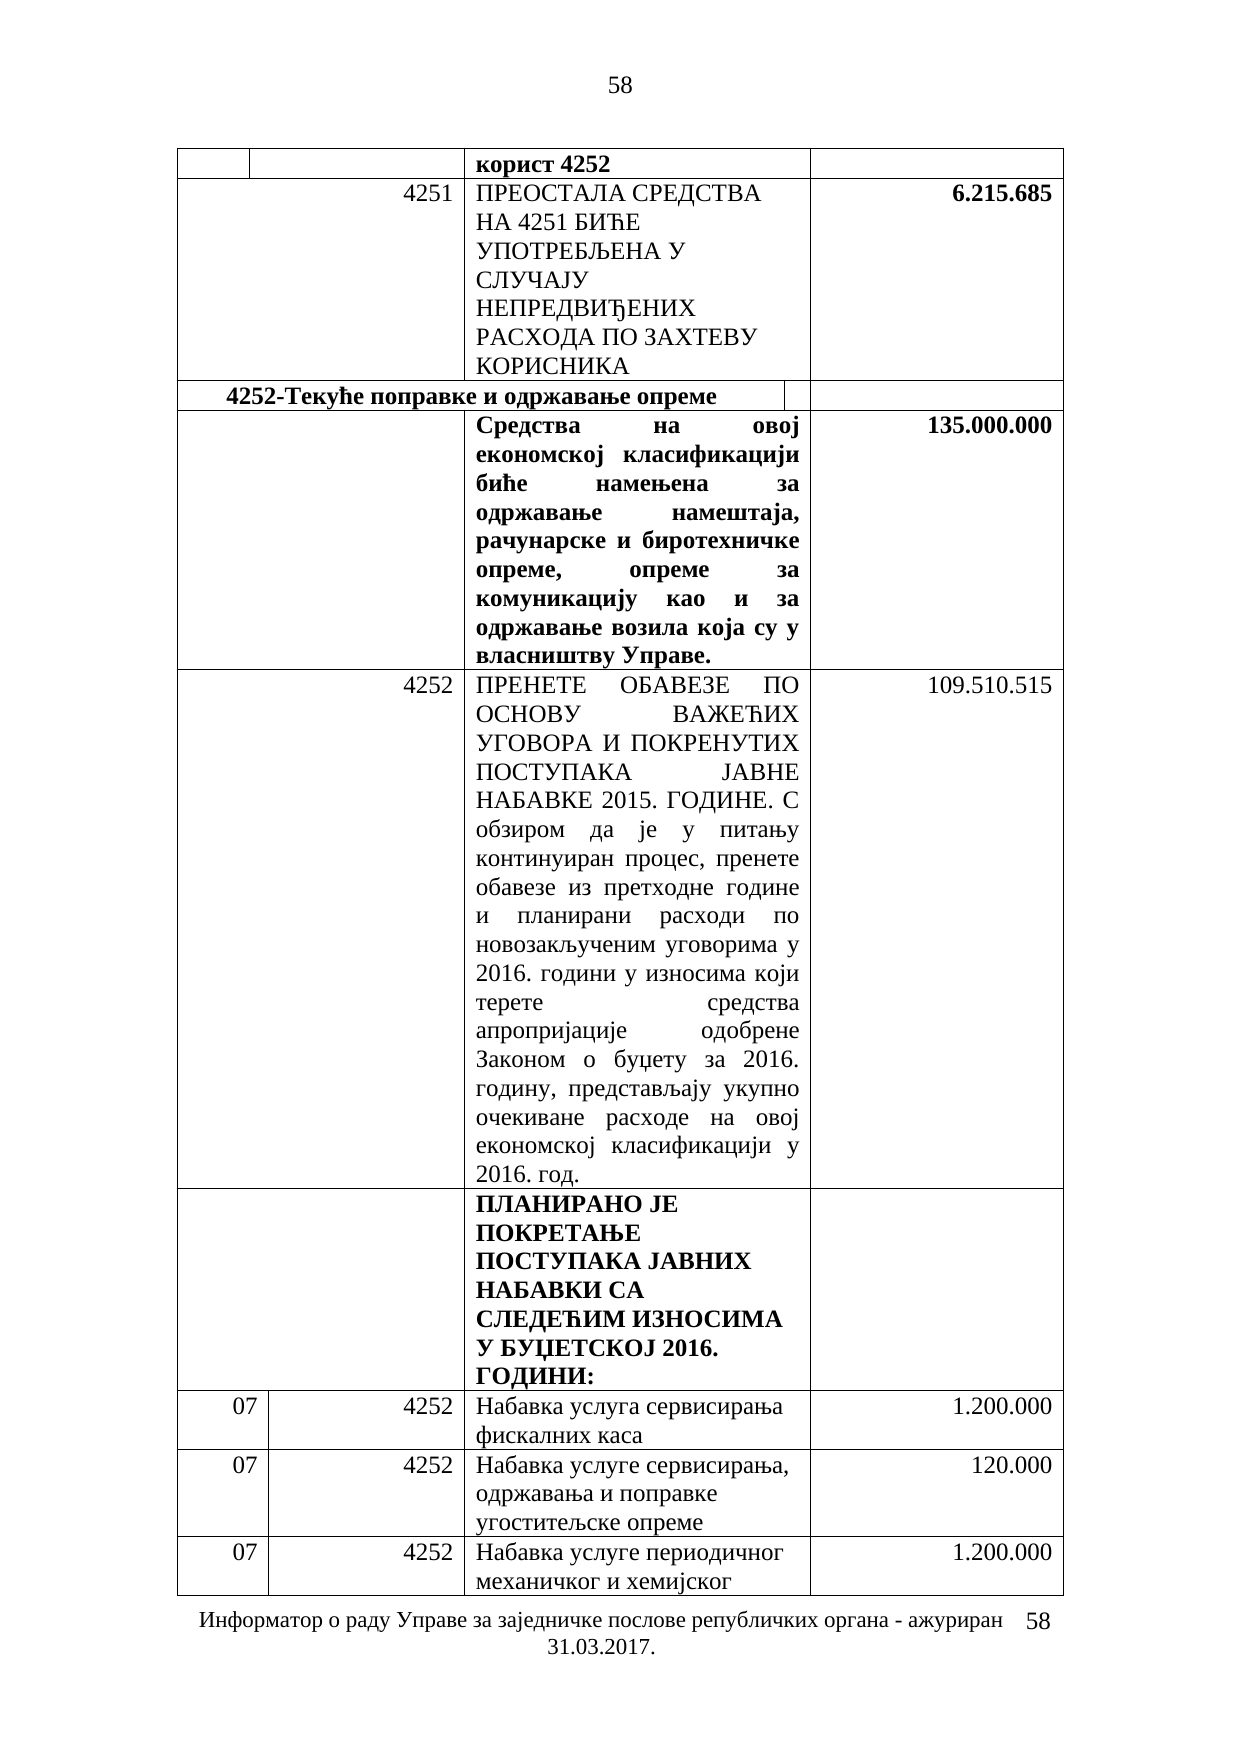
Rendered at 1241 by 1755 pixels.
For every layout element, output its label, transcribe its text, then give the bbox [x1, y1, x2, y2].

table_cell [178, 149, 249, 177]
table_cell 6.215.685 [811, 179, 1063, 380]
table_cell 135.000.000 [811, 411, 1063, 669]
table_cell 07 [178, 1537, 268, 1594]
table_cell Набавка услуга сервисирања фискалних каса [465, 1391, 810, 1449]
table_cell 4252 [269, 1391, 464, 1449]
table_cell ПРЕОСТАЛА СРЕДСТВА НА 4251 БИЋЕ УПОТРЕБЉЕНА У СЛУЧАЈУ НЕПРЕДВИЂЕНИХ РАСХОДА ПО ЗАХТЕВУ КОРИСНИКА [465, 179, 810, 380]
table_cell 4251 [178, 179, 464, 380]
table_cell корист 4252 [465, 149, 810, 177]
table_cell 1.200.000 [811, 1537, 1063, 1594]
table_cell ПРЕНЕТЕ ОБАВЕЗЕ ПО ОСНОВУ ВАЖЕЋИХ УГОВОРА И ПОКРЕНУТИХ ПОСТУПАКА ЈАВНЕ НАБАВКЕ 2015. ГОДИНЕ. С обзиром да је у питању континуиран процес, пренете обавезе из претходне године и планирани расходи по новозакљученим уговорима у 2016. години у износима који терете средства апропријације одобрене Законом о буџету за 2016. годину, представљају укупно очекиване расходе на овој економској класификацији у 2016. год. [465, 670, 810, 1188]
table_cell [178, 411, 464, 669]
table_cell 4252 [269, 1537, 464, 1594]
table_cell [178, 1189, 464, 1390]
table_cell 4252 [178, 670, 464, 1188]
table_cell [811, 149, 1063, 177]
table_cell Средства на овој економској класификацији биће намењена за одржавање намештаја, рачунарске и биротехничке опреме, опреме за комуникацију као и за одржавање возила која су у власништву Управе. [465, 411, 810, 669]
table_cell Набавка услуге сервисирања, одржавања и поправке угоститељске опреме [465, 1450, 810, 1536]
table_cell [811, 1189, 1063, 1390]
table_cell [811, 381, 1063, 409]
table_cell 4252-Текуће поправке и одржавање опреме [178, 381, 784, 409]
table_cell 120.000 [811, 1450, 1063, 1536]
table_cell 07 [178, 1391, 268, 1449]
table_cell [785, 381, 810, 409]
table_cell Набавка услуге периодичног механичког и хемијског [465, 1537, 810, 1594]
table_cell [250, 149, 464, 177]
table_cell 1.200.000 [811, 1391, 1063, 1449]
table_cell 109.510.515 [811, 670, 1063, 1188]
table_cell 4252 [269, 1450, 464, 1536]
table_cell ПЛАНИРАНО ЈЕ ПОКРЕТАЊЕ ПОСТУПАКА ЈАВНИХ НАБАВКИ СА СЛЕДЕЋИМ ИЗНОСИМА У БУЏЕТСКОЈ 2016. ГОДИНИ: [465, 1189, 810, 1390]
table_cell 07 [178, 1450, 268, 1536]
